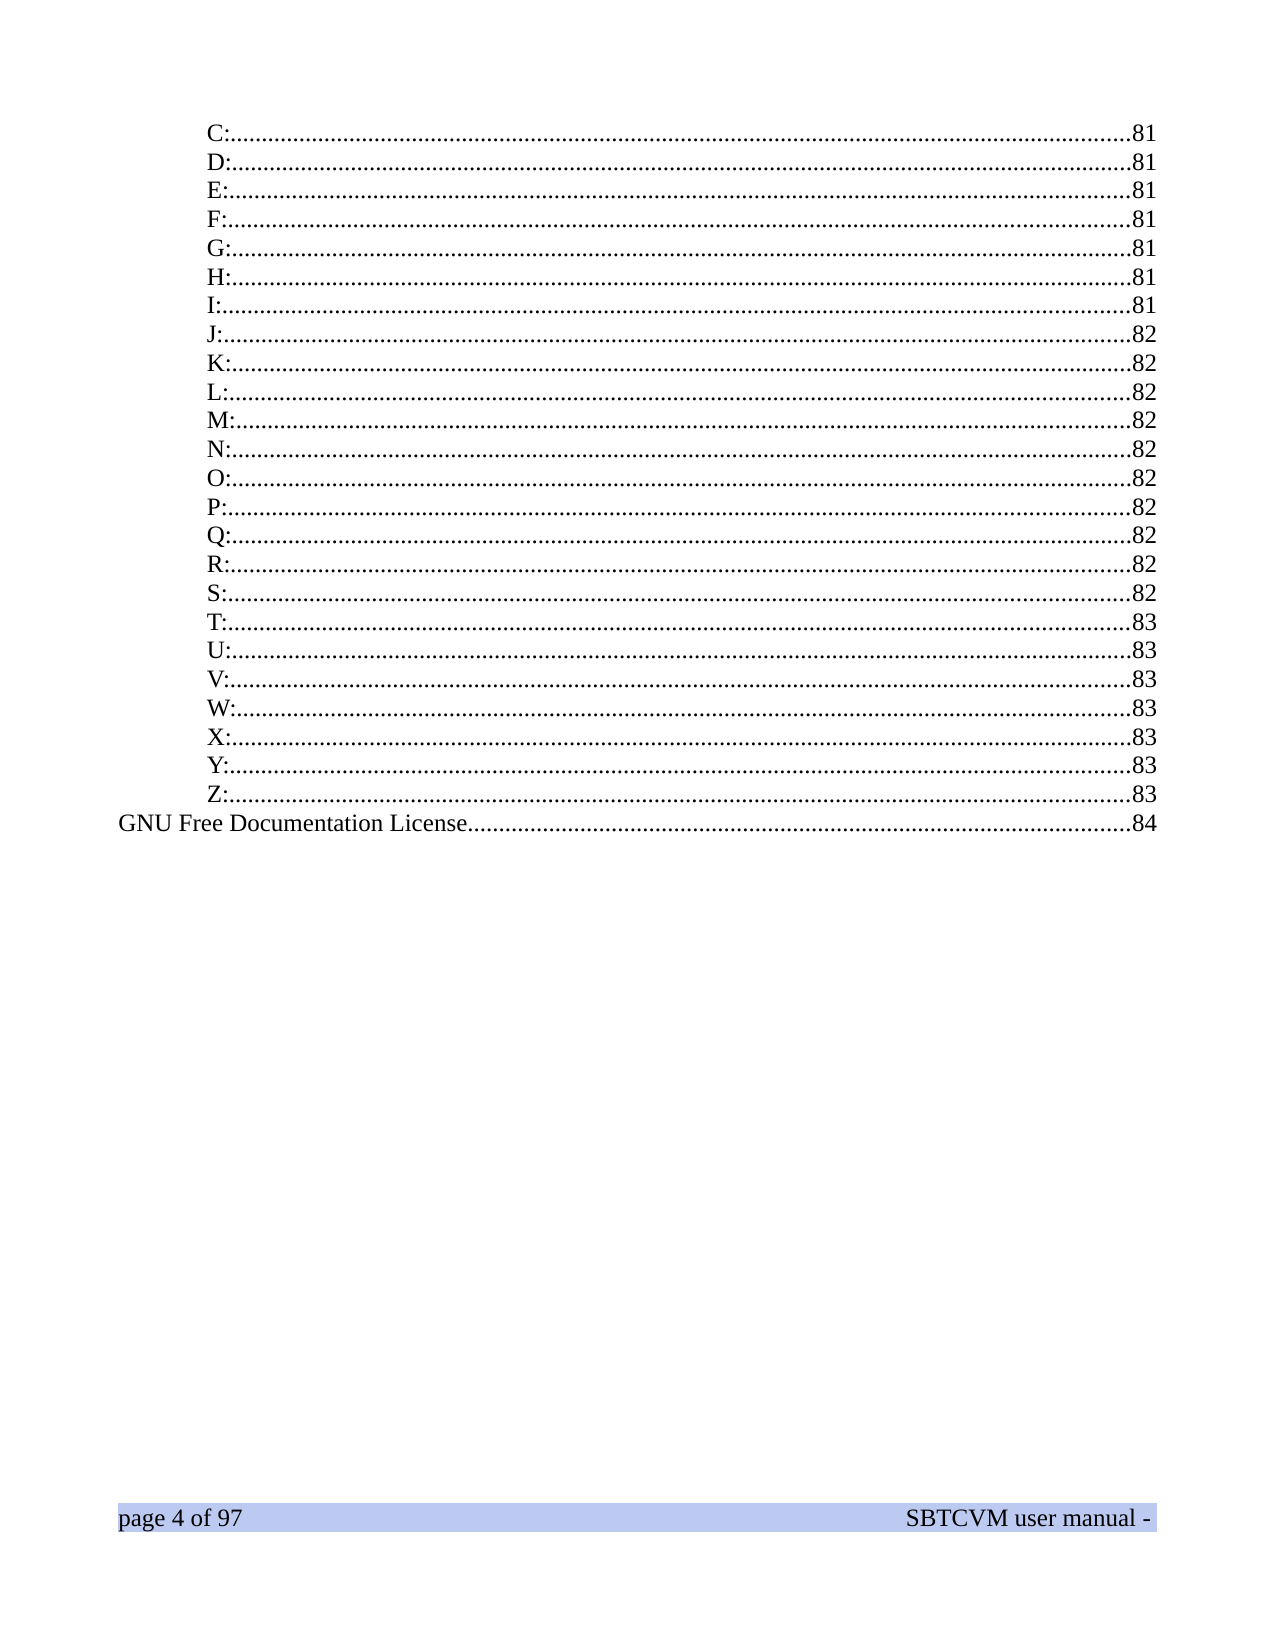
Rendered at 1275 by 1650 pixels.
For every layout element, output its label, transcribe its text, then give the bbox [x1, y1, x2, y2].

text G: 81 [207, 233, 1157, 262]
text N: 82 [207, 434, 1157, 463]
text Q: 82 [207, 521, 1157, 549]
text T: 83 [207, 607, 1157, 636]
text Y: 83 [207, 751, 1157, 779]
text L: 82 [207, 377, 1157, 406]
text X: 83 [207, 722, 1157, 751]
text U: 83 [207, 636, 1157, 664]
text W: 83 [207, 693, 1157, 722]
text E: 81 [207, 176, 1157, 204]
text F: 81 [207, 204, 1157, 233]
text GNU Free Documentation License 84 [118, 808, 1157, 837]
text D: 81 [207, 147, 1157, 176]
text M: 82 [207, 406, 1157, 434]
text K: 82 [207, 348, 1157, 377]
text C: 81 [207, 118, 1157, 147]
text R: 82 [207, 549, 1157, 578]
text H: 81 [207, 262, 1157, 291]
text J: 82 [207, 319, 1157, 348]
text I: 81 [207, 291, 1157, 319]
text V: 83 [207, 664, 1157, 693]
text Z: 83 [207, 779, 1157, 808]
text P: 82 [207, 492, 1157, 521]
text S: 82 [207, 578, 1157, 607]
text O: 82 [207, 463, 1157, 492]
